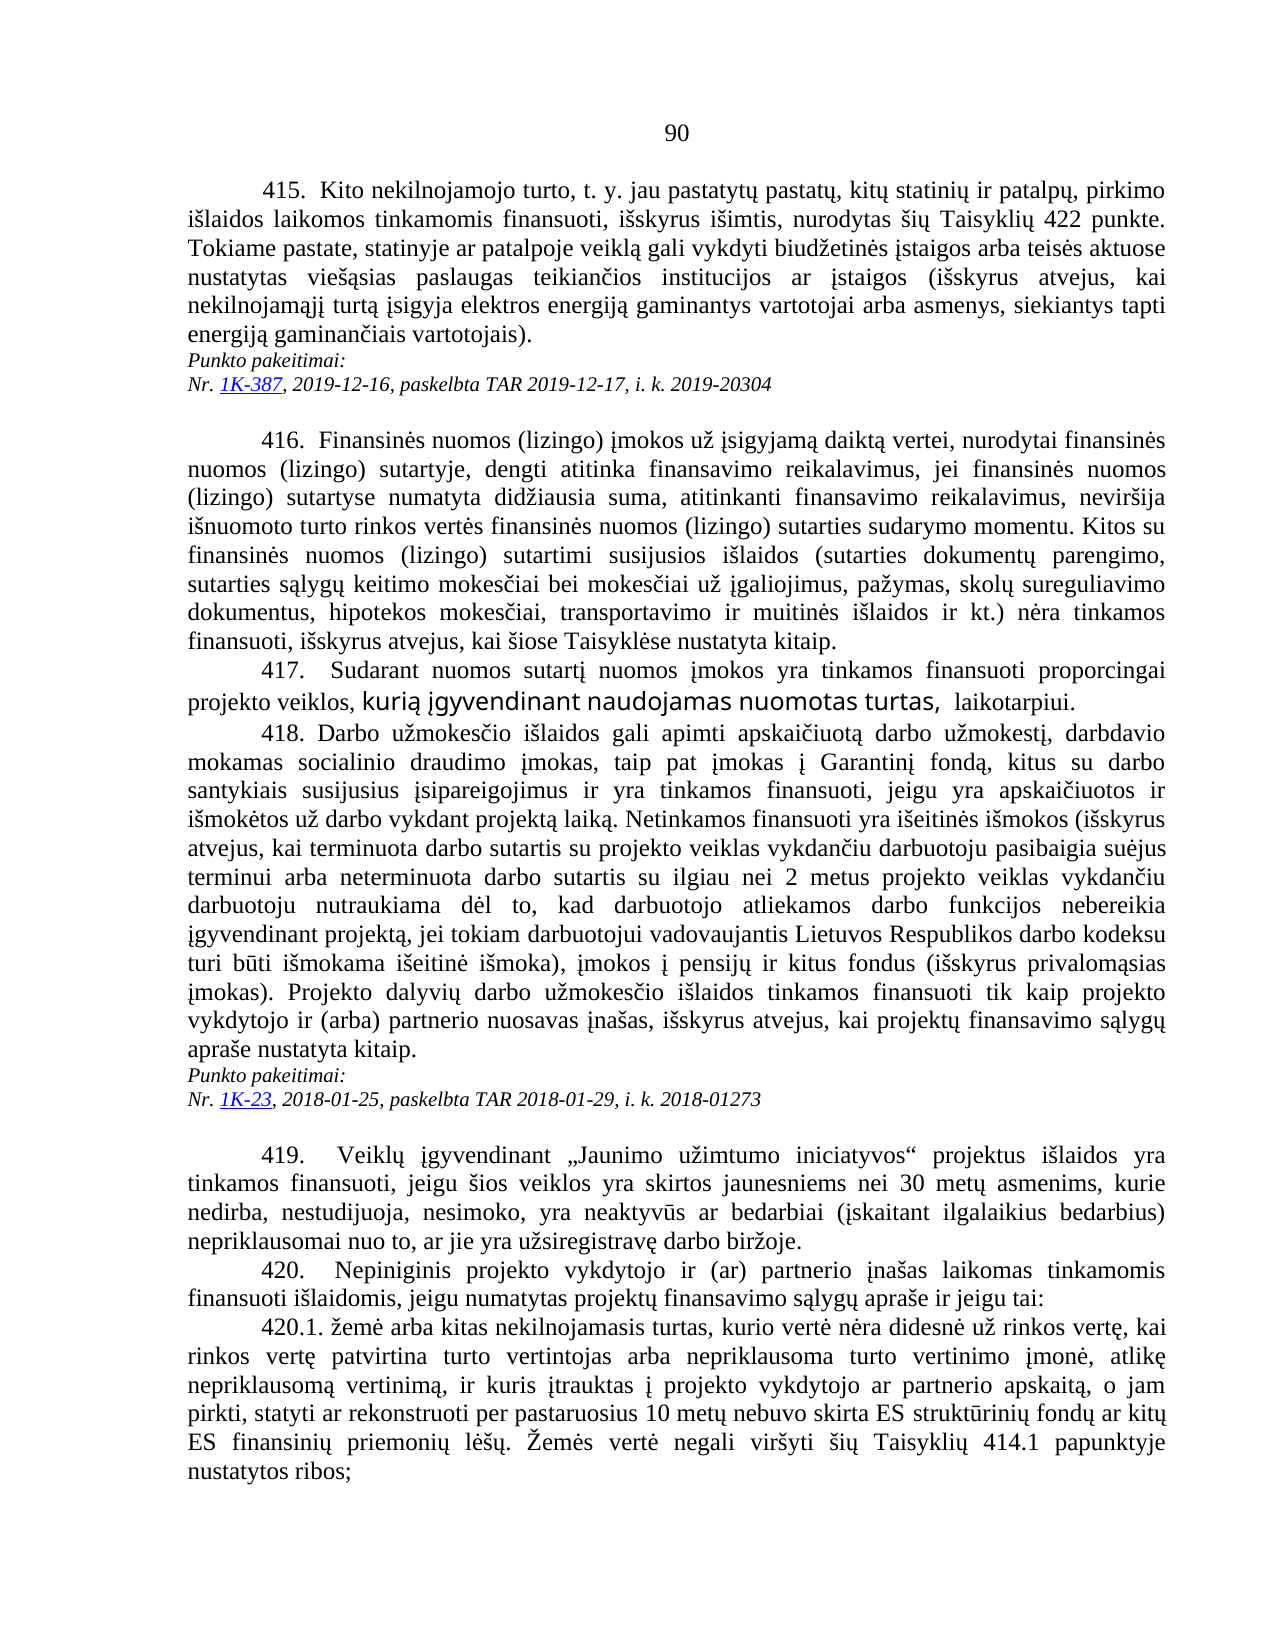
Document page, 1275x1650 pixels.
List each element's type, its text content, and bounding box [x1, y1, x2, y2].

text 416. Finansinės nuomos (lizingo) įmokos už įsigyjamą daiktą vertei, nurodytai finansinės nuomos (lizingo) sutartyje, dengti atitinka finansavimo reikalavimus, jei finansinės nuomos (lizingo) sutartyse numatyta didžiausia suma, atitinkanti finansavimo reikalavimus, neviršija išnuomoto turto rinkos vertės finansinės nuomos (lizingo) sutarties sudarymo momentu. Kitos su finansinės nuomos (lizingo) sutartimi susijusios išlaidos (sutarties dokumentų parengimo, sutarties sąlygų keitimo mokesčiai bei mokesčiai už įgaliojimus, pažymas, skolų sureguliavimo dokumentus, hipotekos mokesčiai, transportavimo ir muitinės išlaidos ir kt.) nėra tinkamos finansuoti, išskyrus atvejus, kai šiose Taisyklėse nustatyta kitaip. [187, 425, 1167, 655]
text Nr. 1K-387, 2019-12-16, paskelbta TAR 2019-12-17, i. k. 2019-20304 [187, 372, 1167, 396]
text 417. Sudarant nuomos sutartį nuomos įmokos yra tinkamos finansuoti proporcingai projekto veiklos, kurią įgyvendinant naudojamas nuomotas turtas, laikotarpiui. [187, 655, 1167, 718]
text 415. Kito nekilnojamojo turto, t. y. jau pastatytų pastatų, kitų statinių ir patalpų, pirkimo išlaidos laikomos tinkamomis finansuoti, išskyrus išimtis, nurodytas šių Taisyklių 422 punkte. Tokiame pastate, statinyje ar patalpoje veiklą gali vykdyti biudžetinės įstaigos arba teisės aktuose nustatytas viešąsias paslaugas teikiančios institucijos ar įstaigos (išskyrus atvejus, kai nekilnojamąjį turtą įsigyja elektros energiją gaminantys vartotojai arba asmenys, siekiantys tapti energiją gaminančiais vartotojais). [187, 176, 1167, 348]
text Nr. 1K-23, 2018-01-25, paskelbta TAR 2018-01-29, i. k. 2018-01273 [187, 1087, 1167, 1111]
text Punkto pakeitimai: [187, 1063, 1167, 1087]
text 420. Nepiniginis projekto vykdytojo ir (ar) partnerio įnašas laikomas tinkamomis finansuoti išlaidomis, jeigu numatytas projektų finansavimo sąlygų apraše ir jeigu tai: [187, 1255, 1167, 1312]
text 420.1. žemė arba kitas nekilnojamasis turtas, kurio vertė nėra didesnė už rinkos vertę, kai rinkos vertę patvirtina turto vertintojas arba nepriklausoma turto vertinimo įmonė, atlikę nepriklausomą vertinimą, ir kuris įtrauktas į projekto vykdytojo ar partnerio apskaitą, o jam pirkti, statyti ar rekonstruoti per pastaruosius 10 metų nebuvo skirta ES struktūrinių fondų ar kitų ES finansinių priemonių lėšų. Žemės vertė negali viršyti šių Taisyklių 414.1 papunktyje nustatytos ribos; [187, 1312, 1167, 1485]
text 419. Veiklų įgyvendinant „Jaunimo užimtumo iniciatyvos“ projektus išlaidos yra tinkamos finansuoti, jeigu šios veiklos yra skirtos jaunesniems nei 30 metų asmenims, kurie nedirba, nestudijuoja, nesimoko, yra neaktyvūs ar bedarbiai (įskaitant ilgalaikius bedarbius) nepriklausomai nuo to, ar jie yra užsiregistravę darbo biržoje. [187, 1140, 1167, 1255]
text 418. Darbo užmokesčio išlaidos gali apimti apskaičiuotą darbo užmokestį, darbdavio mokamas socialinio draudimo įmokas, taip pat įmokas į Garantinį fondą, kitus su darbo santykiais susijusius įsipareigojimus ir yra tinkamos finansuoti, jeigu yra apskaičiuotos ir išmokėtos už darbo vykdant projektą laiką. Netinkamos finansuoti yra išeitinės išmokos (išskyrus atvejus, kai terminuota darbo sutartis su projekto veiklas vykdančiu darbuotoju pasibaigia suėjus terminui arba neterminuota darbo sutartis su ilgiau nei 2 metus projekto veiklas vykdančiu darbuotoju nutraukiama dėl to, kad darbuotojo atliekamos darbo funkcijos nebereikia įgyvendinant projektą, jei tokiam darbuotojui vadovaujantis Lietuvos Respublikos darbo kodeksu turi būti išmokama išeitinė išmoka), įmokos į pensijų ir kitus fondus (išskyrus privalomąsias įmokas). Projekto dalyvių darbo užmokesčio išlaidos tinkamos finansuoti tik kaip projekto vykdytojo ir (arba) partnerio nuosavas įnašas, išskyrus atvejus, kai projektų finansavimo sąlygų apraše nustatyta kitaip. [187, 718, 1167, 1063]
text Punkto pakeitimai: [187, 348, 1167, 372]
